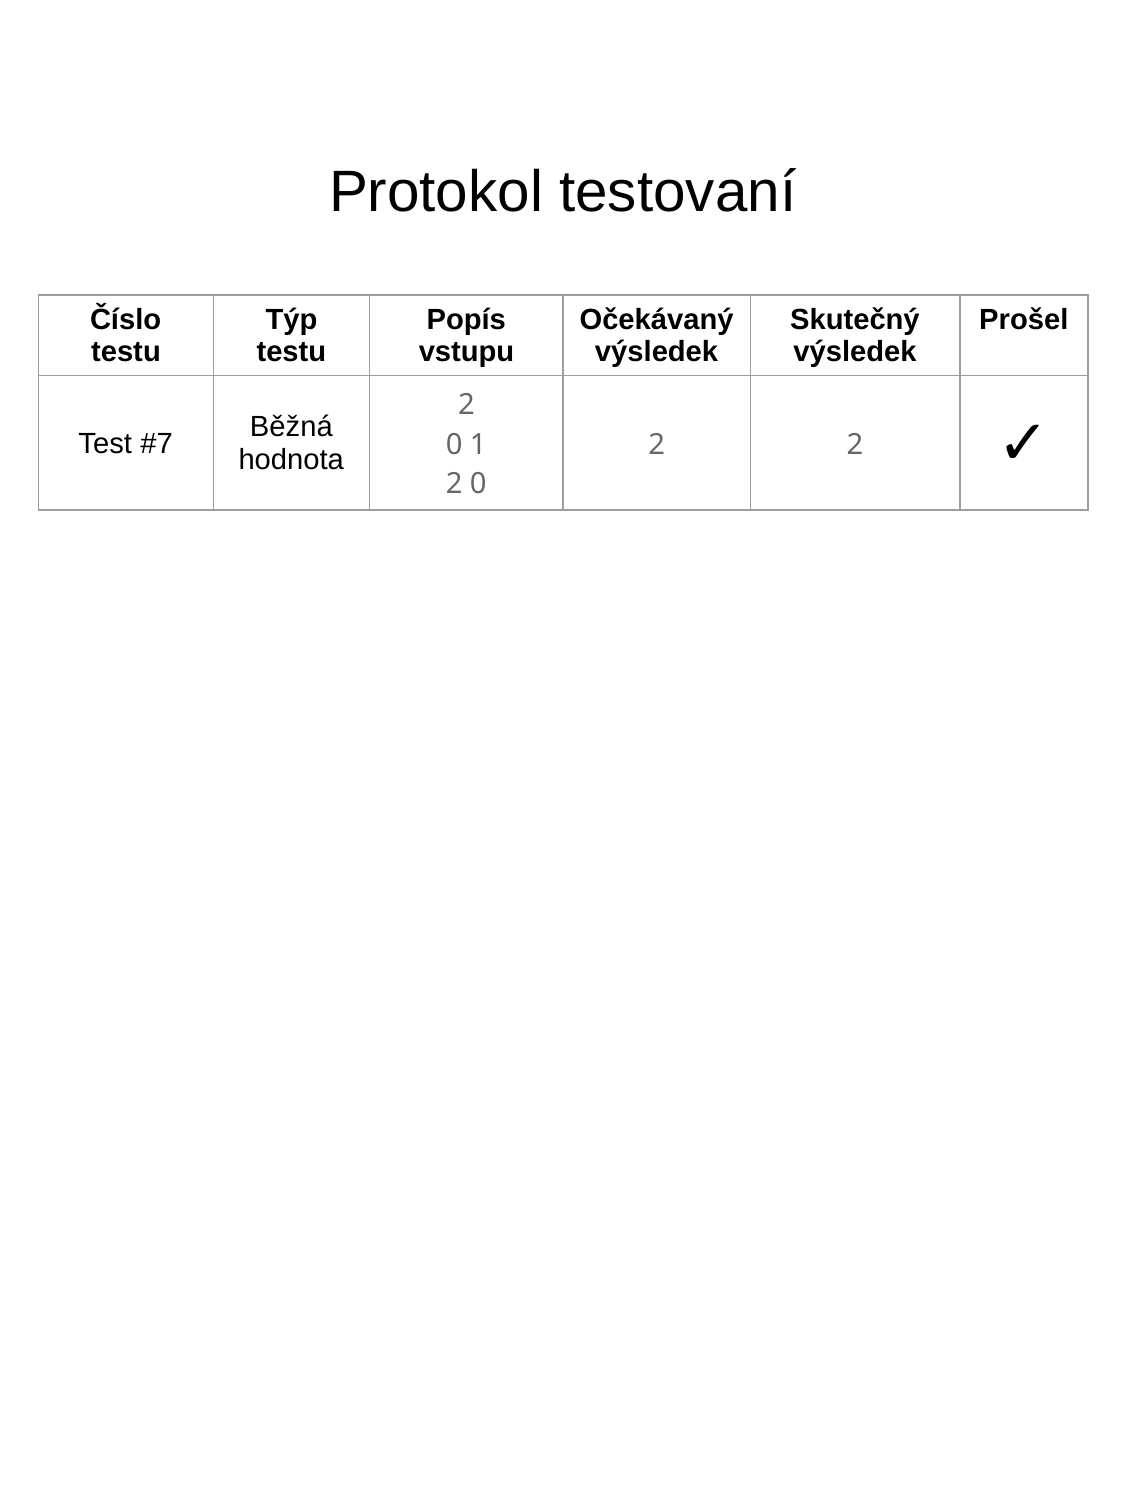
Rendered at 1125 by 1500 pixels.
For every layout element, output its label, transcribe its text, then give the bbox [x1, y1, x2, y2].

table_cell Test #7 [39, 376, 213, 509]
table_header Číslo testu [39, 296, 213, 375]
table_cell 2 [564, 376, 750, 509]
table_cell ✓ [961, 376, 1087, 509]
table_header Prošel [961, 296, 1087, 375]
text_box Protokol testovaní [38, 129, 1088, 294]
table_header Popís vstupu [370, 296, 562, 375]
table_header Týp testu [214, 296, 369, 375]
table_cell Běžná hodnota [214, 376, 369, 509]
table_cell 2 0 1 2 0 [370, 376, 562, 509]
table_header Skutečný výsledek [751, 296, 959, 375]
table_cell 2 [751, 376, 959, 509]
table_header Očekávaný výsledek [564, 296, 750, 375]
